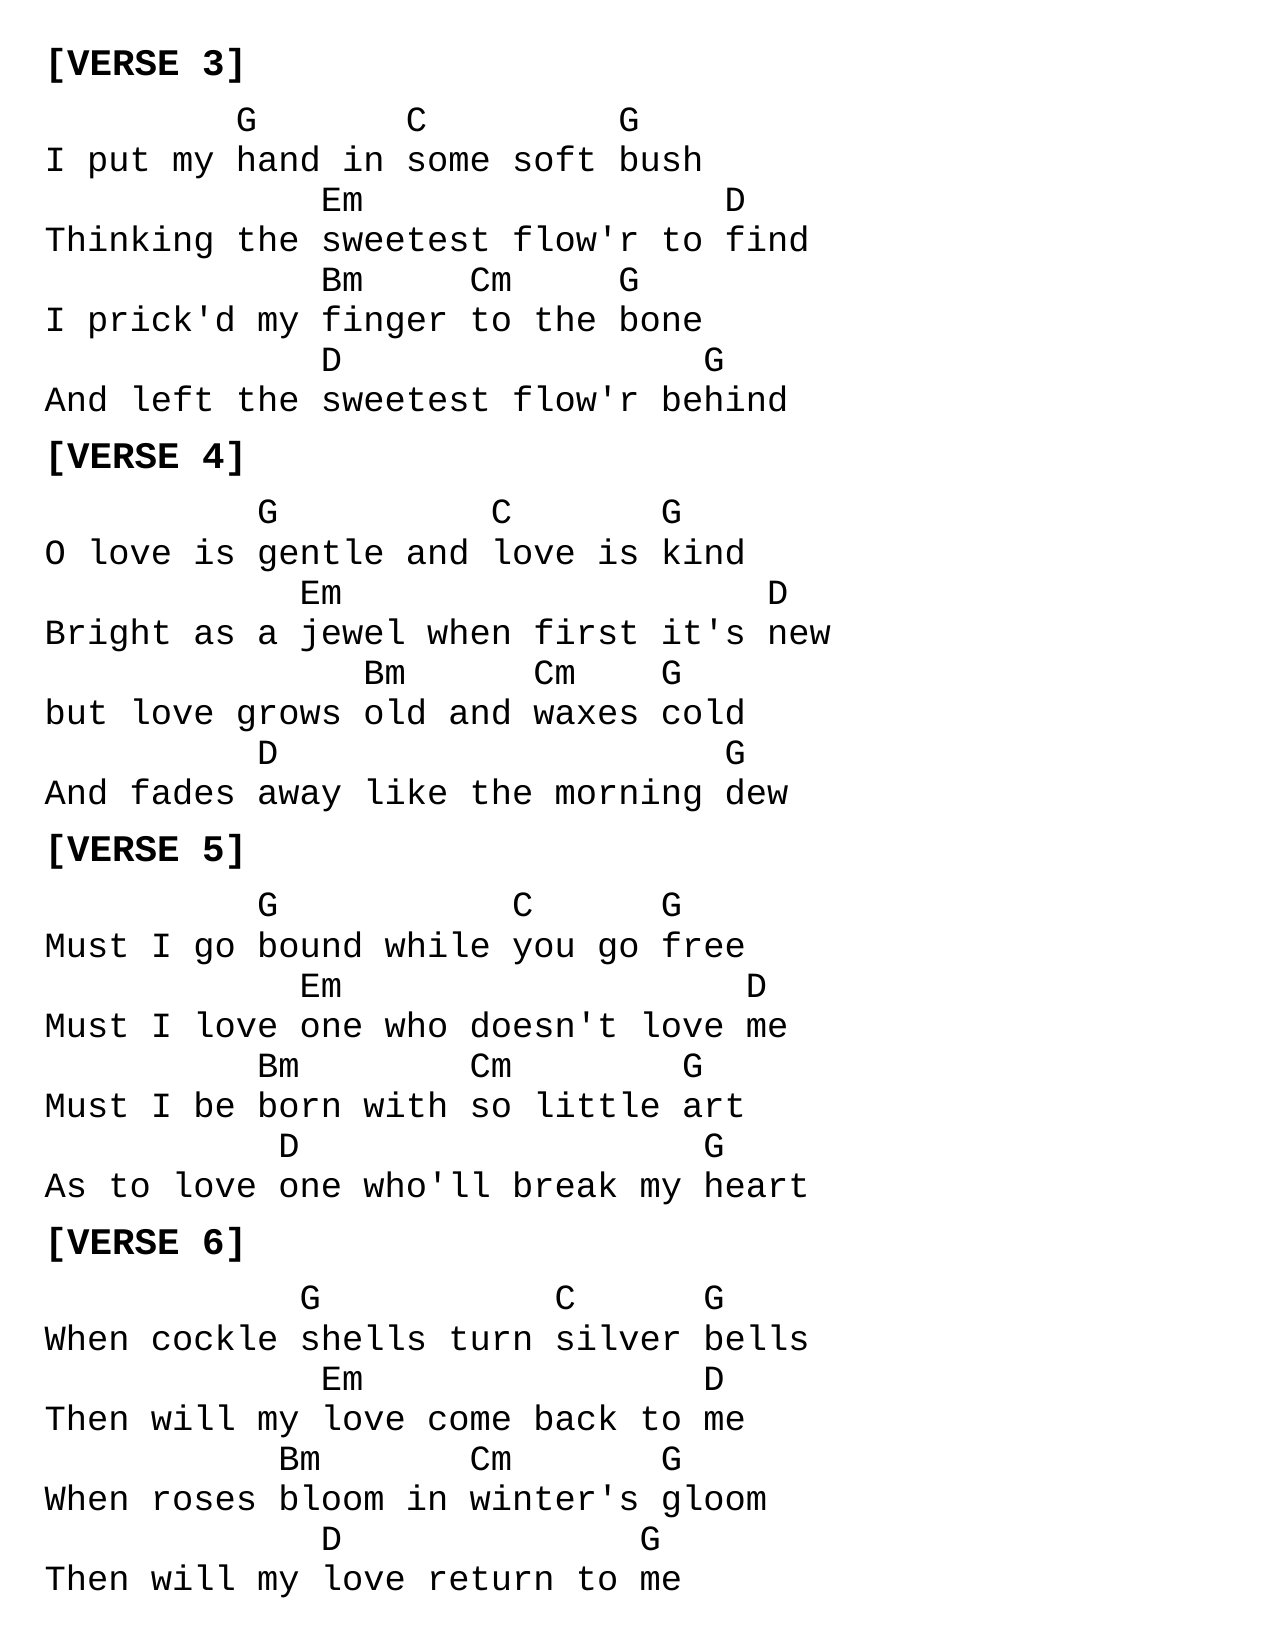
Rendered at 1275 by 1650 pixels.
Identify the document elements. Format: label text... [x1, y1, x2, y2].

subtitle [VERSE 4] [44, 437, 1231, 480]
text but love grows old and waxes cold [44, 695, 1231, 735]
text D G [44, 1128, 1231, 1168]
subtitle [VERSE 6] [44, 1223, 1231, 1266]
text Bm Cm G [44, 1048, 1231, 1088]
subtitle [VERSE 3] [44, 44, 1231, 87]
text Em D [44, 1361, 1231, 1401]
text D G [44, 1521, 1231, 1561]
text Em D [44, 968, 1231, 1008]
text Thinking the sweetest flow'r to find [44, 222, 1231, 262]
text And fades away like the morning dew [44, 775, 1231, 815]
text I prick'd my finger to the bone [44, 302, 1231, 342]
text Must I go bound while you go free [44, 927, 1231, 968]
text D G [44, 342, 1231, 382]
text Must I be born with so little art [44, 1088, 1231, 1128]
text And left the sweetest flow'r behind [44, 382, 1231, 422]
text As to love one who'll break my heart [44, 1168, 1231, 1208]
text I put my hand in some soft bush [44, 142, 1231, 182]
text Bm Cm G [44, 1441, 1231, 1481]
text Then will my love come back to me [44, 1401, 1231, 1441]
text Then will my love return to me [44, 1561, 1231, 1601]
text O love is gentle and love is kind [44, 534, 1231, 575]
text D G [44, 735, 1231, 775]
text G C G [44, 887, 1231, 927]
text Em D [44, 182, 1231, 222]
text Bm Cm G [44, 262, 1231, 302]
text G C G [44, 102, 1231, 142]
text Em D [44, 575, 1231, 615]
subtitle [VERSE 5] [44, 830, 1231, 873]
text When cockle shells turn silver bells [44, 1320, 1231, 1361]
text G C G [44, 494, 1231, 534]
text Bright as a jewel when first it's new [44, 615, 1231, 655]
text Must I love one who doesn't love me [44, 1008, 1231, 1048]
text Bm Cm G [44, 655, 1231, 695]
text G C G [44, 1280, 1231, 1320]
text When roses bloom in winter's gloom [44, 1481, 1231, 1521]
